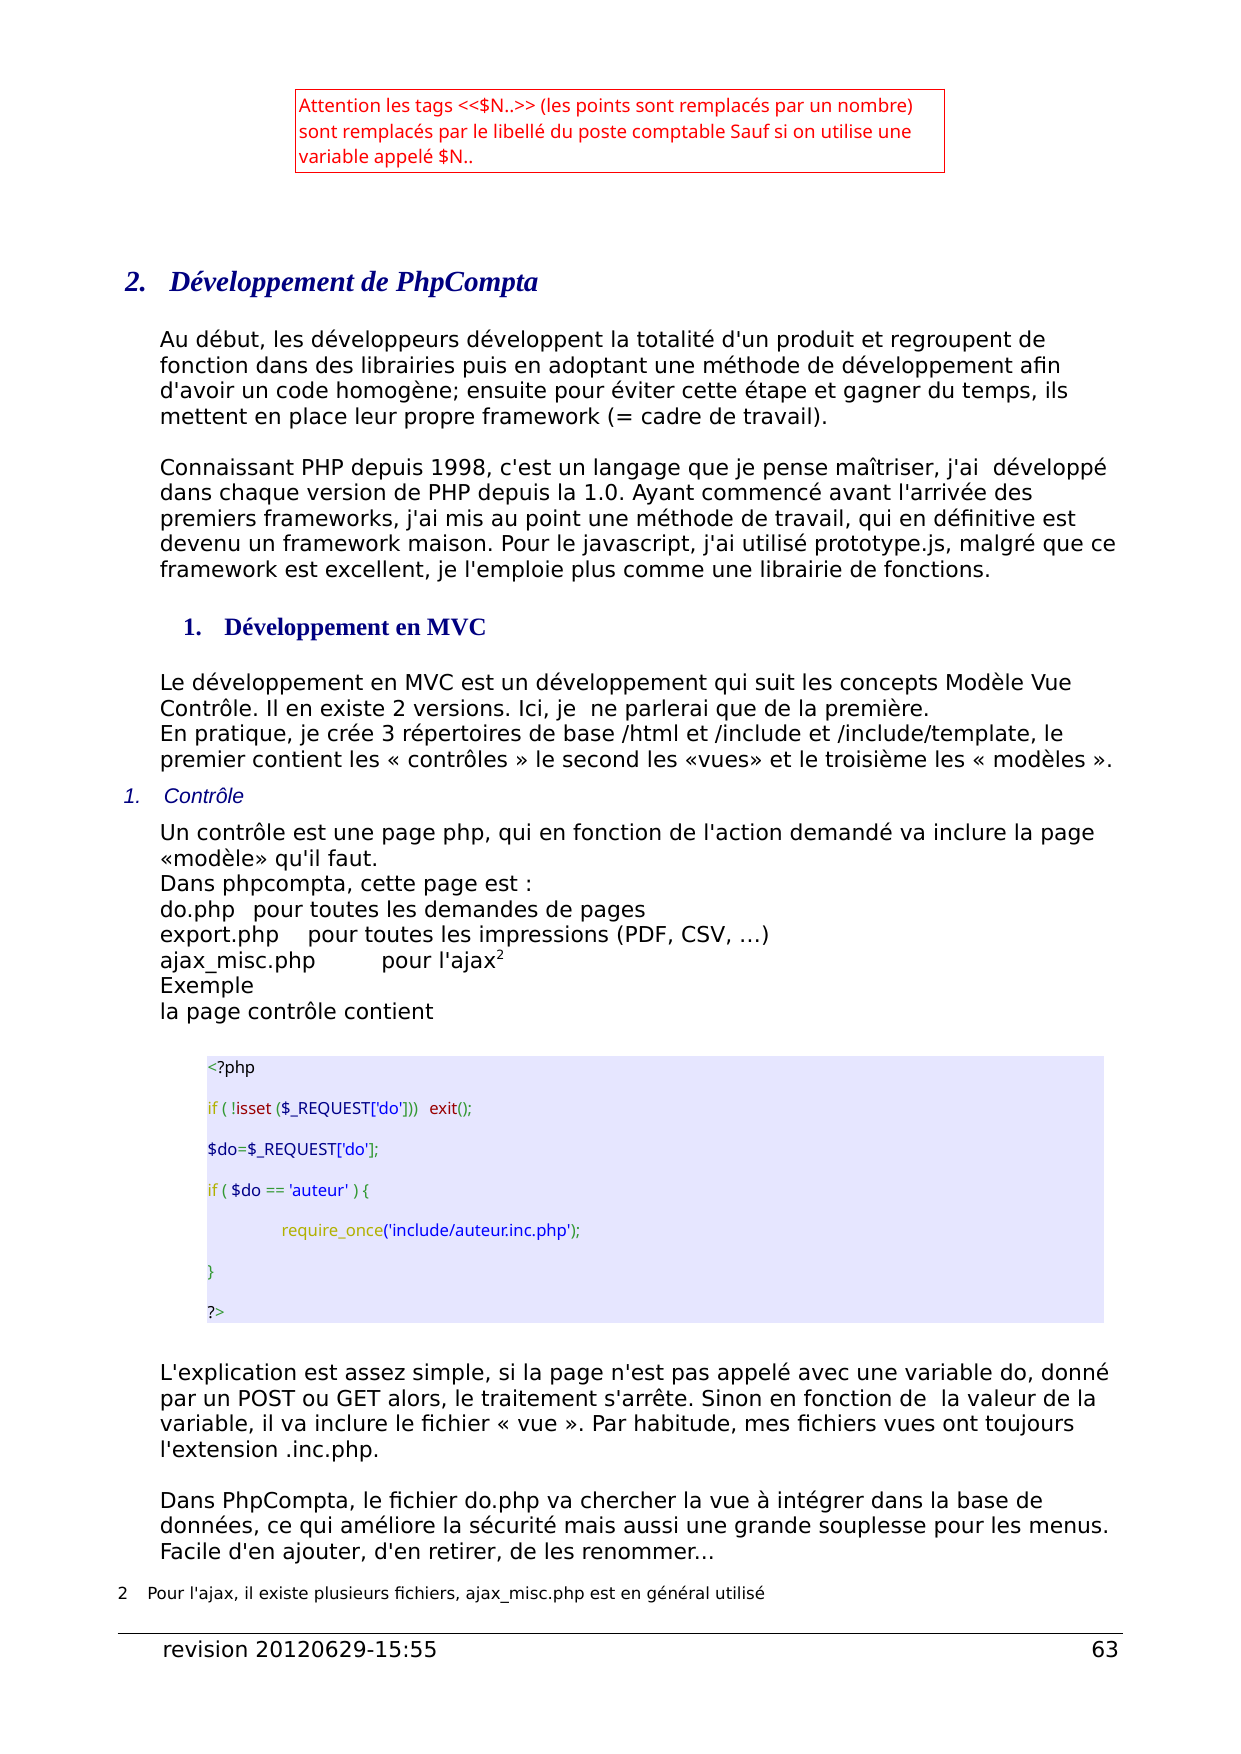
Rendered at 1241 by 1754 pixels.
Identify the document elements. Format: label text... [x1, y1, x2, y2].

text ?> [207, 1300, 1104, 1323]
subtitle Contrôle [117, 784, 1123, 808]
text L'explication est assez simple, si la page n'est pas appelé avec une variable do, donné par un POST ou GET alors, le traitement s'arrête. Sinon en fonction de la valeur de la variable, il va inclure le fichier « vue ». Par habitude, mes fichiers vues ont toujours l'extension .inc.php. [159, 1361, 1123, 1463]
text Dans PhpCompta, le fichier do.php va chercher la vue à intégrer dans la base de données, ce qui améliore la sécurité mais aussi une grande souplesse pour les menus. Facile d'en ajouter, d'en retirer, de les renommer... [159, 1488, 1123, 1565]
subtitle Développement en MVC [177, 612, 1123, 641]
text Au début, les développeurs développent la totalité d'un produit et regroupent de fonction dans des librairies puis en adoptant une méthode de développement afin d'avoir un code homogène; ensuite pour éviter cette étape et gagner du temps, ils mettent en place leur propre framework (= cadre de travail). [159, 327, 1123, 429]
text Dans phpcompta, cette page est : [159, 871, 1123, 897]
text Exemple [159, 973, 1123, 999]
text if ( $do == 'auteur' ) { [207, 1178, 1104, 1201]
text Un contrôle est une page php, qui en fonction de l'action demandé va inclure la page «modèle» qu'il faut. [159, 820, 1123, 871]
text Connaissant PHP depuis 1998, c'est un langage que je pense maîtriser, j'ai développé dans chaque version de PHP depuis la 1.0. Ayant commencé avant l'arrivée des premiers frameworks, j'ai mis au point une méthode de travail, qui en définitive est devenu un framework maison. Pour le javascript, j'ai utilisé prototype.js, malgré que ce framework est excellent, je l'emploie plus comme une librairie de fonctions. [159, 455, 1123, 582]
text if ( !isset ($_REQUEST['do'])) exit(); [207, 1097, 1104, 1119]
text Pour l'ajax, il existe plusieurs fichiers, ajax_misc.php est en général utilisé [117, 1584, 1123, 1603]
text $do=$_REQUEST['do']; [207, 1137, 1104, 1160]
text do.php pour toutes les demandes de pages [159, 897, 1123, 922]
subtitle Développement de PhpCompta [117, 264, 1123, 298]
text la page contrôle contient [159, 999, 1123, 1024]
text export.php pour toutes les impressions (PDF, CSV, …) [159, 922, 1123, 948]
text Attention les tags <<$N..>> (les points sont remplacés par un nombre) sont remplacés par le libellé du poste comptable Sauf si on utilise une variable appelé $N.. [296, 90, 944, 172]
text ajax_misc.php pour l'ajax [159, 948, 1123, 973]
text } [207, 1259, 1104, 1282]
text Le développement en MVC est un développement qui suit les concepts Modèle Vue Contrôle. Il en existe 2 versions. Ici, je ne parlerai que de la première. [159, 670, 1123, 721]
text En pratique, je crée 3 répertoires de base /html et /include et /include/template, le premier contient les « contrôles » le second les «vues» et le troisième les « modèles ». [159, 721, 1123, 772]
text <?php [207, 1056, 1104, 1079]
text require_once('include/auteur.inc.php'); [207, 1219, 1104, 1242]
